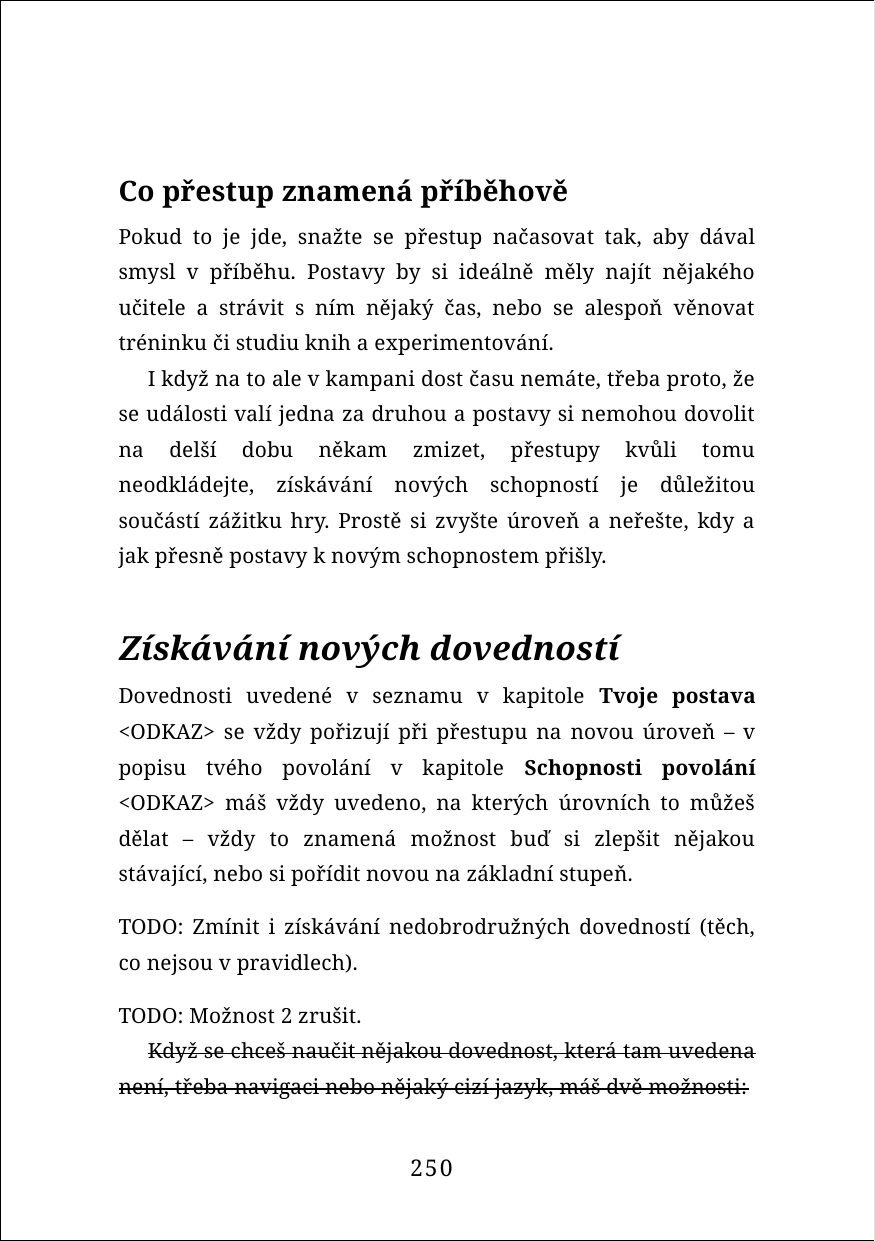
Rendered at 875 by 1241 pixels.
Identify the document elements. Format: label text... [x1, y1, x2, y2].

text TODO: Zmínit i získávání nedobrodružných dovedností (těch, co nejsou v pravidlech). [118, 912, 756, 976]
subtitle Získávání nových dovedností [118, 624, 756, 670]
text Pokud to je jde, snažte se přestup načasovat tak, aby dával smysl v příběhu. Postavy by si ideálně měly najít nějakého učitele a strávit s ním nějaký čas, nebo se alespoň věnovat tréninku či studiu knih a experimentování. I když na to ale v kampani dost času nemáte, třeba proto, že se události valí jedna za druhou a postavy si nemohou dovolit na delší dobu někam zmizet, přestupy kvůli tomu neodkládejte, získávání nových schopností je důležitou součástí zážitku hry. Prostě si zvyšte úroveň a neřešte, kdy a jak přesně postavy k novým schopnostem přišly. [118, 222, 756, 570]
subtitle Co přestup znamená příběhově [118, 172, 756, 210]
text Dovednosti uvedené v seznamu v kapitole Tvoje postava <ODKAZ> se vždy pořizují při přestupu na novou úroveň – v popisu tvého povolání v kapitole Schopnosti povolání <ODKAZ> máš vždy uvedeno, na kterých úrovních to můžeš dělat – vždy to znamená možnost buď si zlepšit nějakou stávající, nebo si pořídit novou na základní stupeň. [118, 682, 756, 888]
text TODO: Možnost 2 zrušit. Když se chceš naučit nějakou dovednost, která tam uvedena není, třeba navigaci nebo nějaký cizí jazyk, máš dvě možnosti: [118, 1001, 756, 1101]
